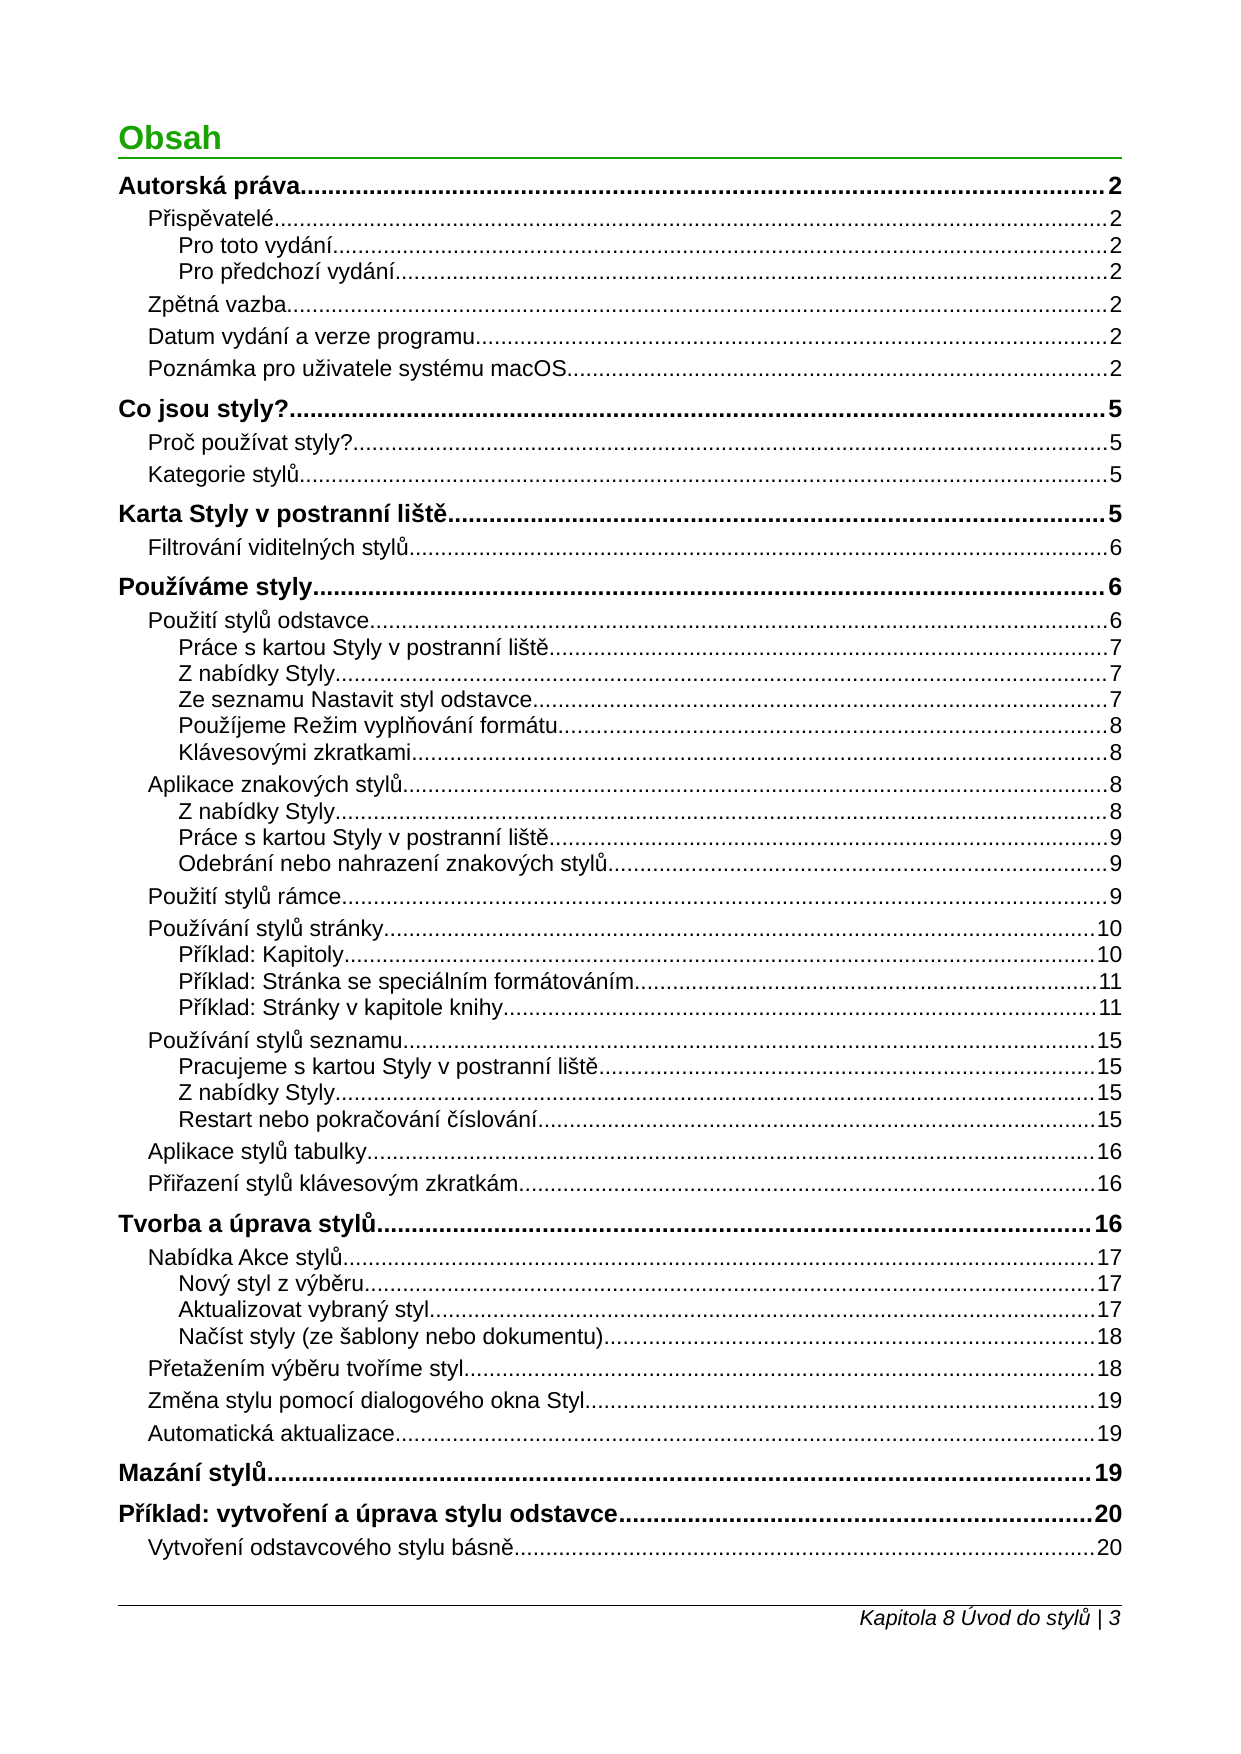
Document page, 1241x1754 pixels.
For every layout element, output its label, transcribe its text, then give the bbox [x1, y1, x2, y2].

text Použíjeme Režim vyplňování formátu 8 [178, 712, 1122, 739]
text Ze seznamu Nastavit styl odstavce 7 [178, 686, 1122, 712]
text Datum vydání a verze programu 2 [148, 323, 1122, 349]
text Práce s kartou Styly v postranní liště 9 [178, 824, 1122, 850]
text Zpětná vazba 2 [148, 291, 1122, 317]
text Klávesovými zkratkami 8 [178, 739, 1122, 765]
text Používání stylů seznamu 15 [148, 1027, 1122, 1053]
text Používáme styly 6 [118, 572, 1122, 601]
text Tvorba a úprava stylů 16 [118, 1209, 1122, 1237]
text Pro předchozí vydání 2 [178, 258, 1122, 284]
text Karta Styly v postranní liště 5 [118, 499, 1122, 528]
text Práce s kartou Styly v postranní liště 7 [178, 633, 1122, 660]
text Přiřazení stylů klávesovým zkratkám 16 [148, 1170, 1122, 1197]
text Příklad: Stránky v kapitole knihy 11 [178, 994, 1122, 1021]
text Nabídka Akce stylů 17 [148, 1243, 1122, 1270]
text Pro toto vydání 2 [178, 232, 1122, 258]
text Načíst styly (ze šablony nebo dokumentu) 18 [178, 1323, 1122, 1349]
text Kategorie stylů 5 [148, 461, 1122, 487]
text Aplikace znakových stylů 8 [148, 771, 1122, 798]
text Přetažením výběru tvoříme styl 18 [148, 1355, 1122, 1381]
text Nový styl z výběru 17 [178, 1270, 1122, 1296]
text Vytvoření odstavcového stylu básně 20 [148, 1534, 1122, 1560]
text Pracujeme s kartou Styly v postranní liště 15 [178, 1053, 1122, 1079]
text Příklad: Stránka se speciálním formátováním 11 [178, 968, 1122, 994]
subtitle Obsah [118, 118, 1122, 157]
text Použití stylů rámce 9 [148, 883, 1122, 909]
text Aplikace stylů tabulky 16 [148, 1138, 1122, 1164]
text Příklad: Kapitoly 10 [178, 941, 1122, 968]
text Autorská práva 2 [118, 171, 1122, 199]
text Z nabídky Styly 7 [178, 660, 1122, 686]
text Restart nebo pokračování číslování 15 [178, 1106, 1122, 1132]
text Používání stylů stránky 10 [148, 915, 1122, 941]
text Použití stylů odstavce 6 [148, 607, 1122, 633]
text Změna stylu pomocí dialogového okna Styl 19 [148, 1387, 1122, 1414]
text Odebrání nebo nahrazení znakových stylů 9 [178, 850, 1122, 877]
text Z nabídky Styly 15 [178, 1079, 1122, 1106]
text Aktualizovat vybraný styl 17 [178, 1296, 1122, 1323]
text Mazání stylů 19 [118, 1458, 1122, 1487]
text Z nabídky Styly 8 [178, 798, 1122, 824]
text Co jsou styly? 5 [118, 394, 1122, 422]
text Automatická aktualizace 19 [148, 1420, 1122, 1446]
text Příklad: vytvoření a úprava stylu odstavce 20 [118, 1499, 1122, 1528]
text Filtrování viditelných stylů 6 [148, 534, 1122, 560]
text Poznámka pro uživatele systému macOS 2 [148, 355, 1122, 382]
text Přispěvatelé 2 [148, 205, 1122, 232]
text Proč používat styly? 5 [148, 428, 1122, 455]
